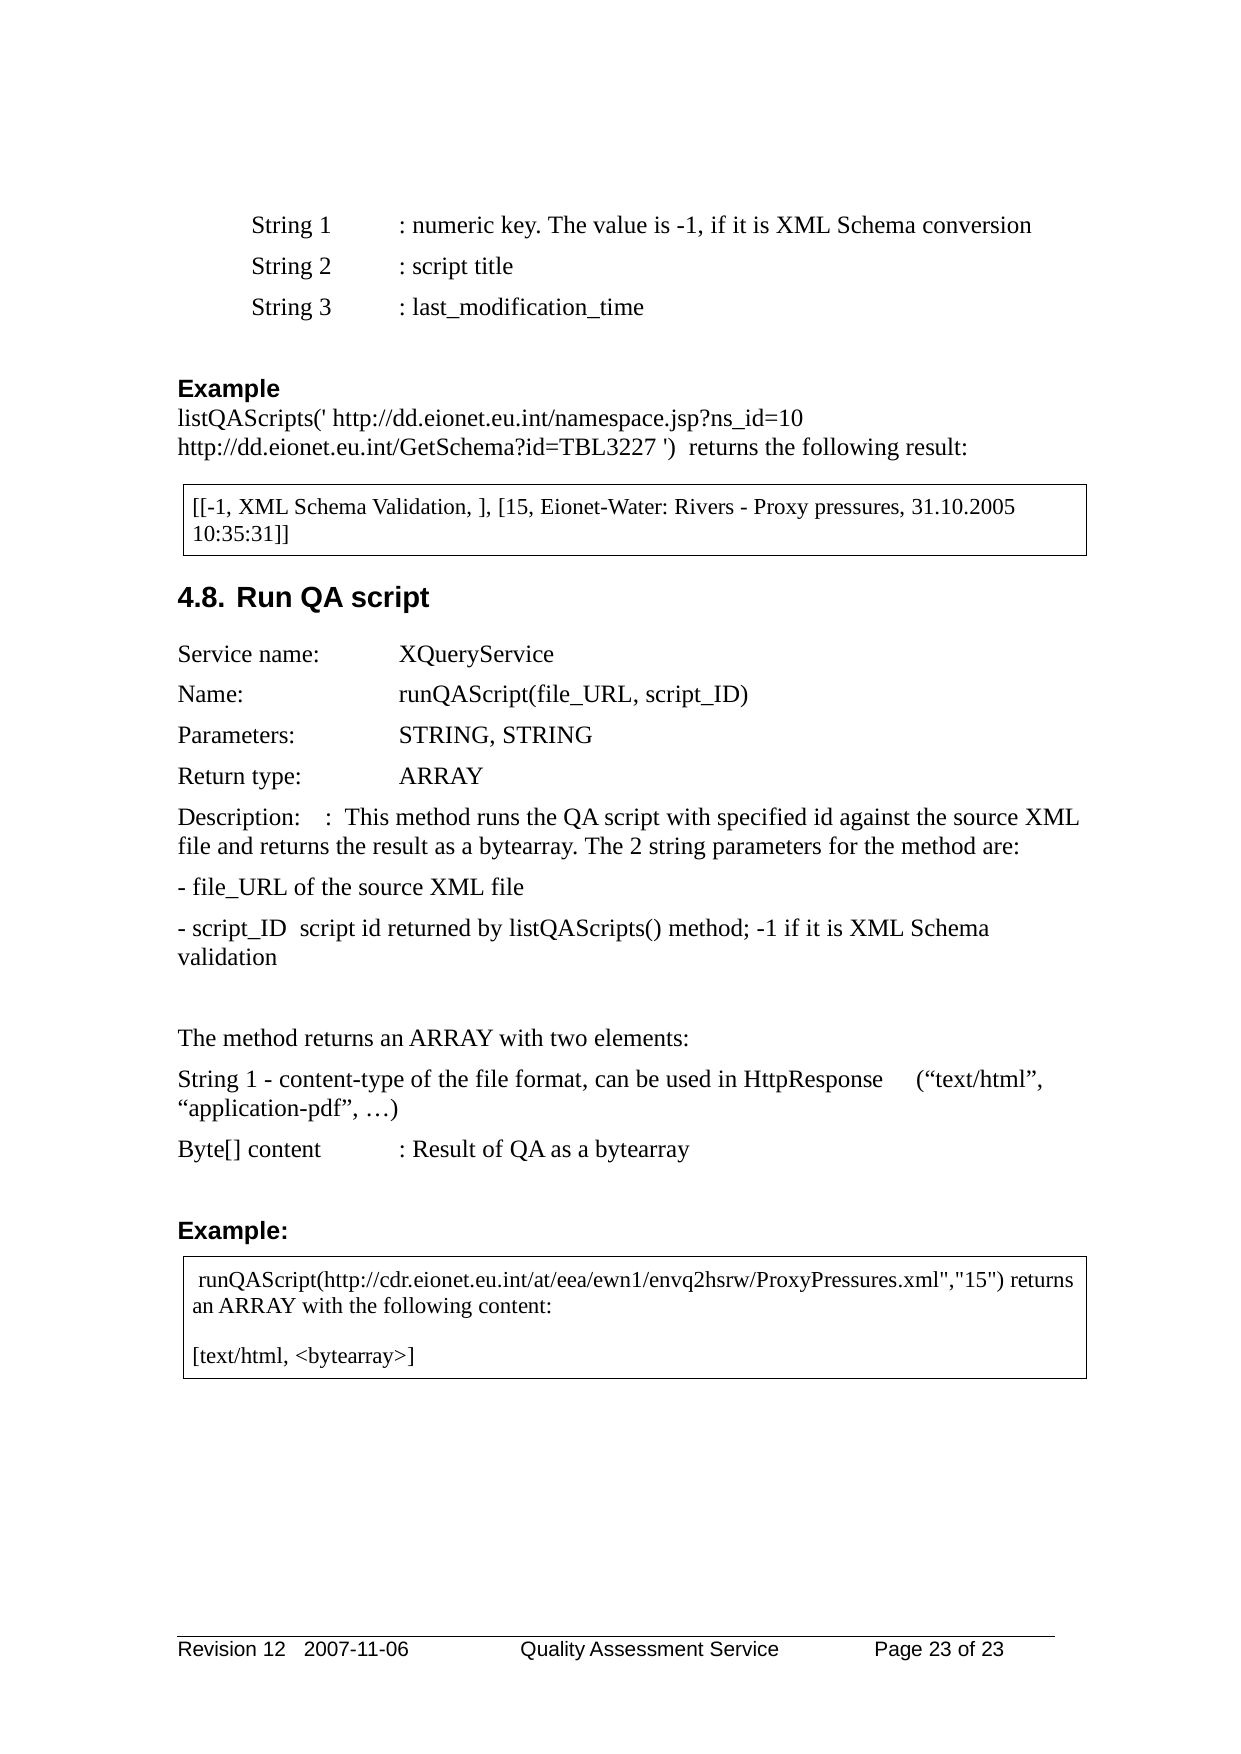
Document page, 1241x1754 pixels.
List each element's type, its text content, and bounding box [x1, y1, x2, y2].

text Name: runQAScript(file_URL, script_ID) [177, 679, 1092, 708]
text runQAScript(http://cdr.eionet.eu.int/at/eea/ewn1/envq2hsrw/ProxyPressures.xml","15") returns an ARRAY with the following content: [184, 1257, 1086, 1318]
text String 1 : numeric key. The value is -1, if it is XML Schema conversion [177, 210, 1092, 239]
subtitle Example [177, 373, 1092, 403]
text Return type: ARRAY [177, 761, 1092, 790]
text - file_URL of the source XML file [177, 872, 1092, 901]
text Description: : This method runs the QA script with specified id against the source XML file and returns the result as a bytearray. The 2 string parameters for the method are: [177, 802, 1092, 860]
text String 2 : script title [177, 251, 1092, 280]
text listQAScripts(' http://dd.eionet.eu.int/namespace.jsp?ns_id=10 http://dd.eionet.eu.int/GetSchema?id=TBL3227 ') returns the following result: [177, 403, 1092, 461]
text [[-1, XML Schema Validation, ], [15, Eionet-Water: Rivers - Proxy pressures, 31.10.2005 10:35:31]] [184, 485, 1086, 555]
text [text/html, <bytearray>] [184, 1333, 1086, 1378]
text Service name: XQueryService [177, 638, 1092, 667]
text - script_ID script id returned by listQAScripts() method; -1 if it is XML Schema validation [177, 912, 1092, 971]
text String 1 - content-type of the file format, can be used in HttpResponse (“text/html”, “application-pdf”, …) [177, 1064, 1092, 1122]
text The method returns an ARRAY with two elements: [177, 1023, 1092, 1052]
subtitle Example: [177, 1216, 1092, 1245]
text String 3 : last_modification_time [177, 292, 1092, 321]
subtitle Run QA script [177, 580, 1092, 614]
text Byte[] content : Result of QA as a bytearray [177, 1134, 1092, 1163]
text Parameters: STRING, STRING [177, 720, 1092, 749]
